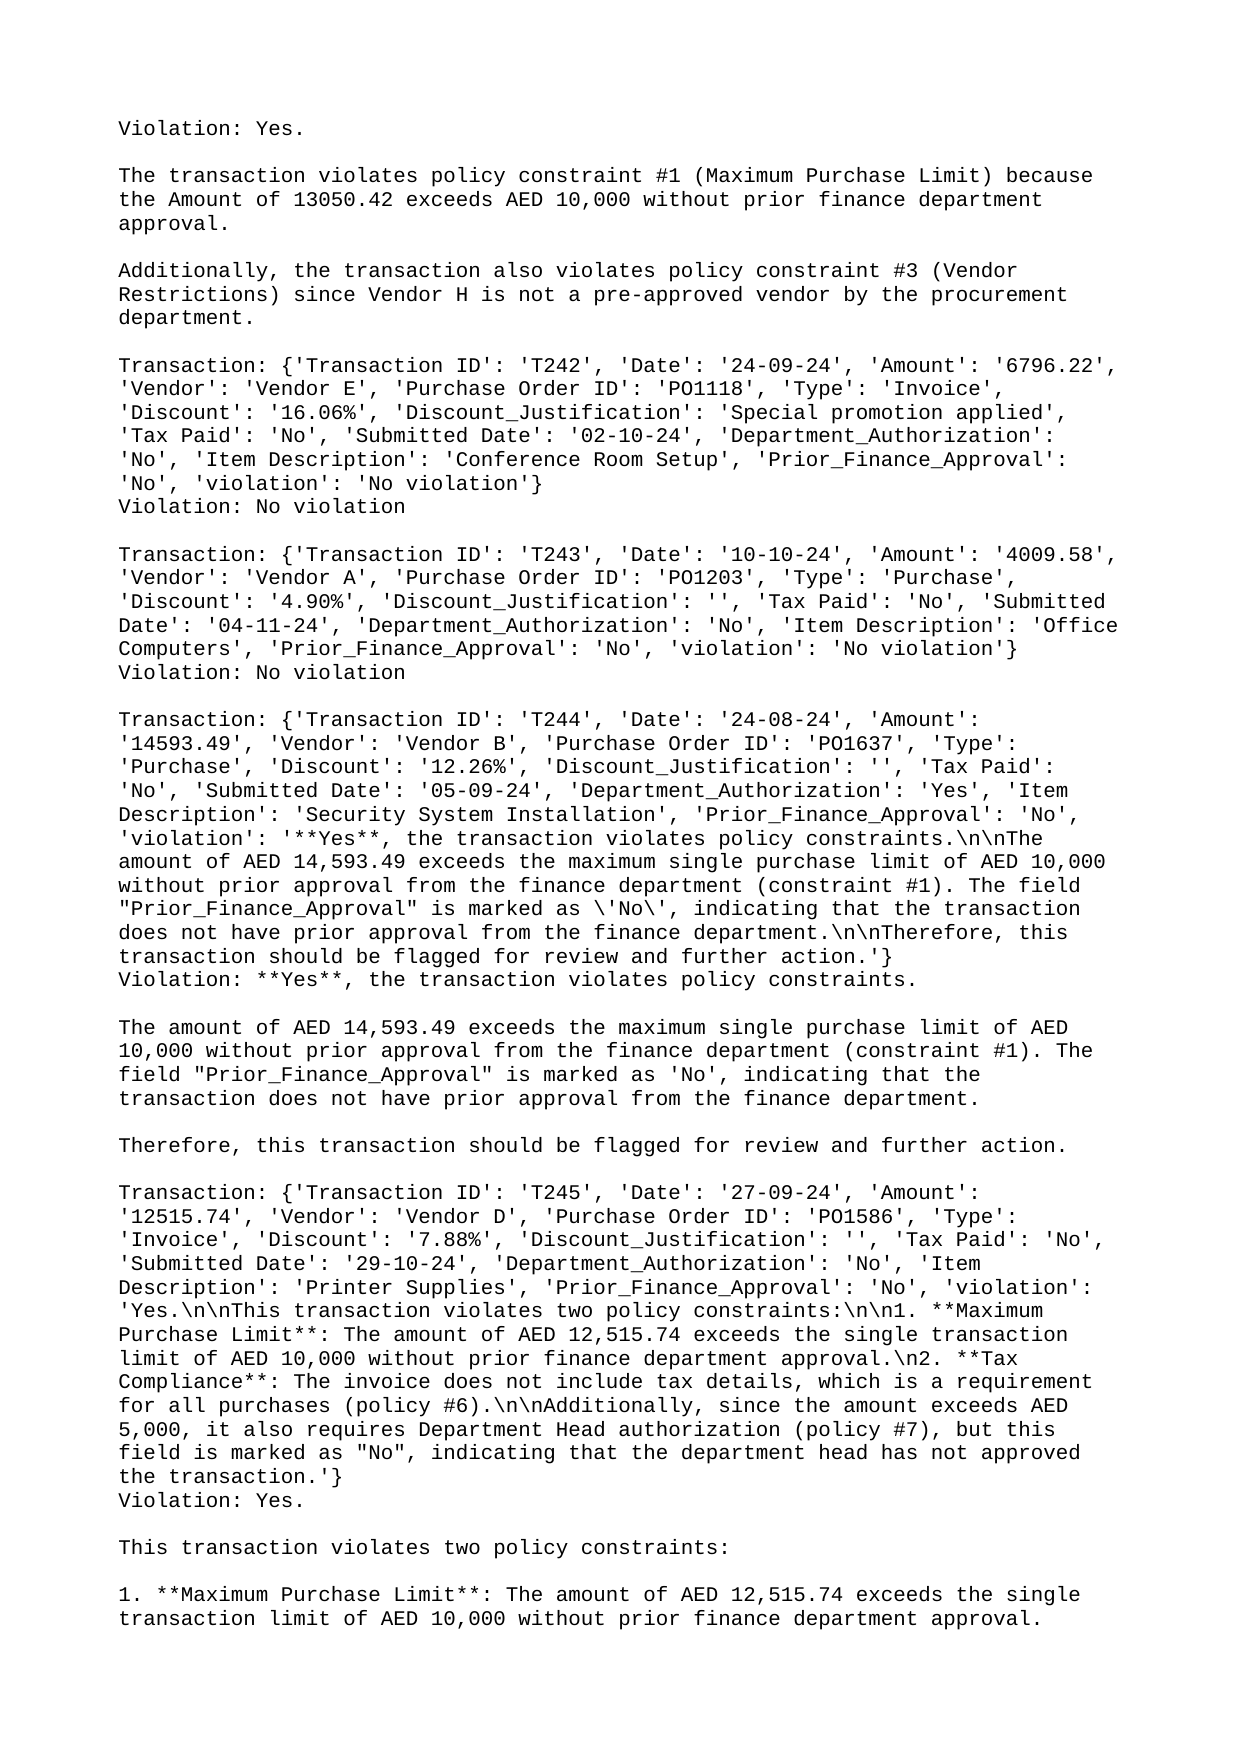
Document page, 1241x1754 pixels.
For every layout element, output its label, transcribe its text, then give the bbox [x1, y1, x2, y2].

text Violation: **Yes**, the transaction violates policy constraints. [118, 969, 1122, 993]
text Violation: No violation [118, 662, 1122, 686]
text Transaction: {'Transaction ID': 'T243', 'Date': '10-10-24', 'Amount': '4009.58', 'Vendor': 'Vendor A', 'Purchase Order ID': 'PO1203', 'Type': 'Purchase', 'Discount': '4.90%', 'Discount_Justification': '', 'Tax Paid': 'No', 'Submitted Date': '04-11-24', 'Department_Authorization': 'No', 'Item Description': 'Office Computers', 'Prior_Finance_Approval': 'No', 'violation': 'No violation'} [118, 544, 1122, 662]
text This transaction violates two policy constraints: [118, 1537, 1122, 1561]
text Violation: Yes. [118, 118, 1122, 142]
text The amount of AED 14,593.49 exceeds the maximum single purchase limit of AED 10,000 without prior approval from the finance department (constraint #1). The field "Prior_Finance_Approval" is marked as 'No', indicating that the transaction does not have prior approval from the finance department. [118, 1017, 1122, 1111]
text Transaction: {'Transaction ID': 'T244', 'Date': '24-08-24', 'Amount': '14593.49', 'Vendor': 'Vendor B', 'Purchase Order ID': 'PO1637', 'Type': 'Purchase', 'Discount': '12.26%', 'Discount_Justification': '', 'Tax Paid': 'No', 'Submitted Date': '05-09-24', 'Department_Authorization': 'Yes', 'Item Description': 'Security System Installation', 'Prior_Finance_Approval': 'No', 'violation': '**Yes**, the transaction violates policy constraints.\n\nThe amount of AED 14,593.49 exceeds the maximum single purchase limit of AED 10,000 without prior approval from the finance department (constraint #1). The field "Prior_Finance_Approval" is marked as \'No\', indicating that the transaction does not have prior approval from the finance department.\n\nTherefore, this transaction should be flagged for review and further action.'} [118, 709, 1122, 969]
text Additionally, the transaction also violates policy constraint #3 (Vendor Restrictions) since Vendor H is not a pre-approved vendor by the procurement department. [118, 260, 1122, 331]
text Violation: No violation [118, 496, 1122, 520]
text Transaction: {'Transaction ID': 'T242', 'Date': '24-09-24', 'Amount': '6796.22', 'Vendor': 'Vendor E', 'Purchase Order ID': 'PO1118', 'Type': 'Invoice', 'Discount': '16.06%', 'Discount_Justification': 'Special promotion applied', 'Tax Paid': 'No', 'Submitted Date': '02-10-24', 'Department_Authorization': 'No', 'Item Description': 'Conference Room Setup', 'Prior_Finance_Approval': 'No', 'violation': 'No violation'} [118, 354, 1122, 496]
text Violation: Yes. [118, 1489, 1122, 1513]
text Transaction: {'Transaction ID': 'T245', 'Date': '27-09-24', 'Amount': '12515.74', 'Vendor': 'Vendor D', 'Purchase Order ID': 'PO1586', 'Type': 'Invoice', 'Discount': '7.88%', 'Discount_Justification': '', 'Tax Paid': 'No', 'Submitted Date': '29-10-24', 'Department_Authorization': 'No', 'Item Description': 'Printer Supplies', 'Prior_Finance_Approval': 'No', 'violation': 'Yes.\n\nThis transaction violates two policy constraints:\n\n1. **Maximum Purchase Limit**: The amount of AED 12,515.74 exceeds the single transaction limit of AED 10,000 without prior finance department approval.\n2. **Tax Compliance**: The invoice does not include tax details, which is a requirement for all purchases (policy #6).\n\nAdditionally, since the amount exceeds AED 5,000, it also requires Department Head authorization (policy #7), but this field is marked as "No", indicating that the department head has not approved the transaction.'} [118, 1182, 1122, 1489]
text The transaction violates policy constraint #1 (Maximum Purchase Limit) because the Amount of 13050.42 exceeds AED 10,000 without prior finance department approval. [118, 165, 1122, 236]
text Therefore, this transaction should be flagged for review and further action. [118, 1135, 1122, 1158]
text 1. **Maximum Purchase Limit**: The amount of AED 12,515.74 exceeds the single transaction limit of AED 10,000 without prior finance department approval. [118, 1584, 1122, 1631]
